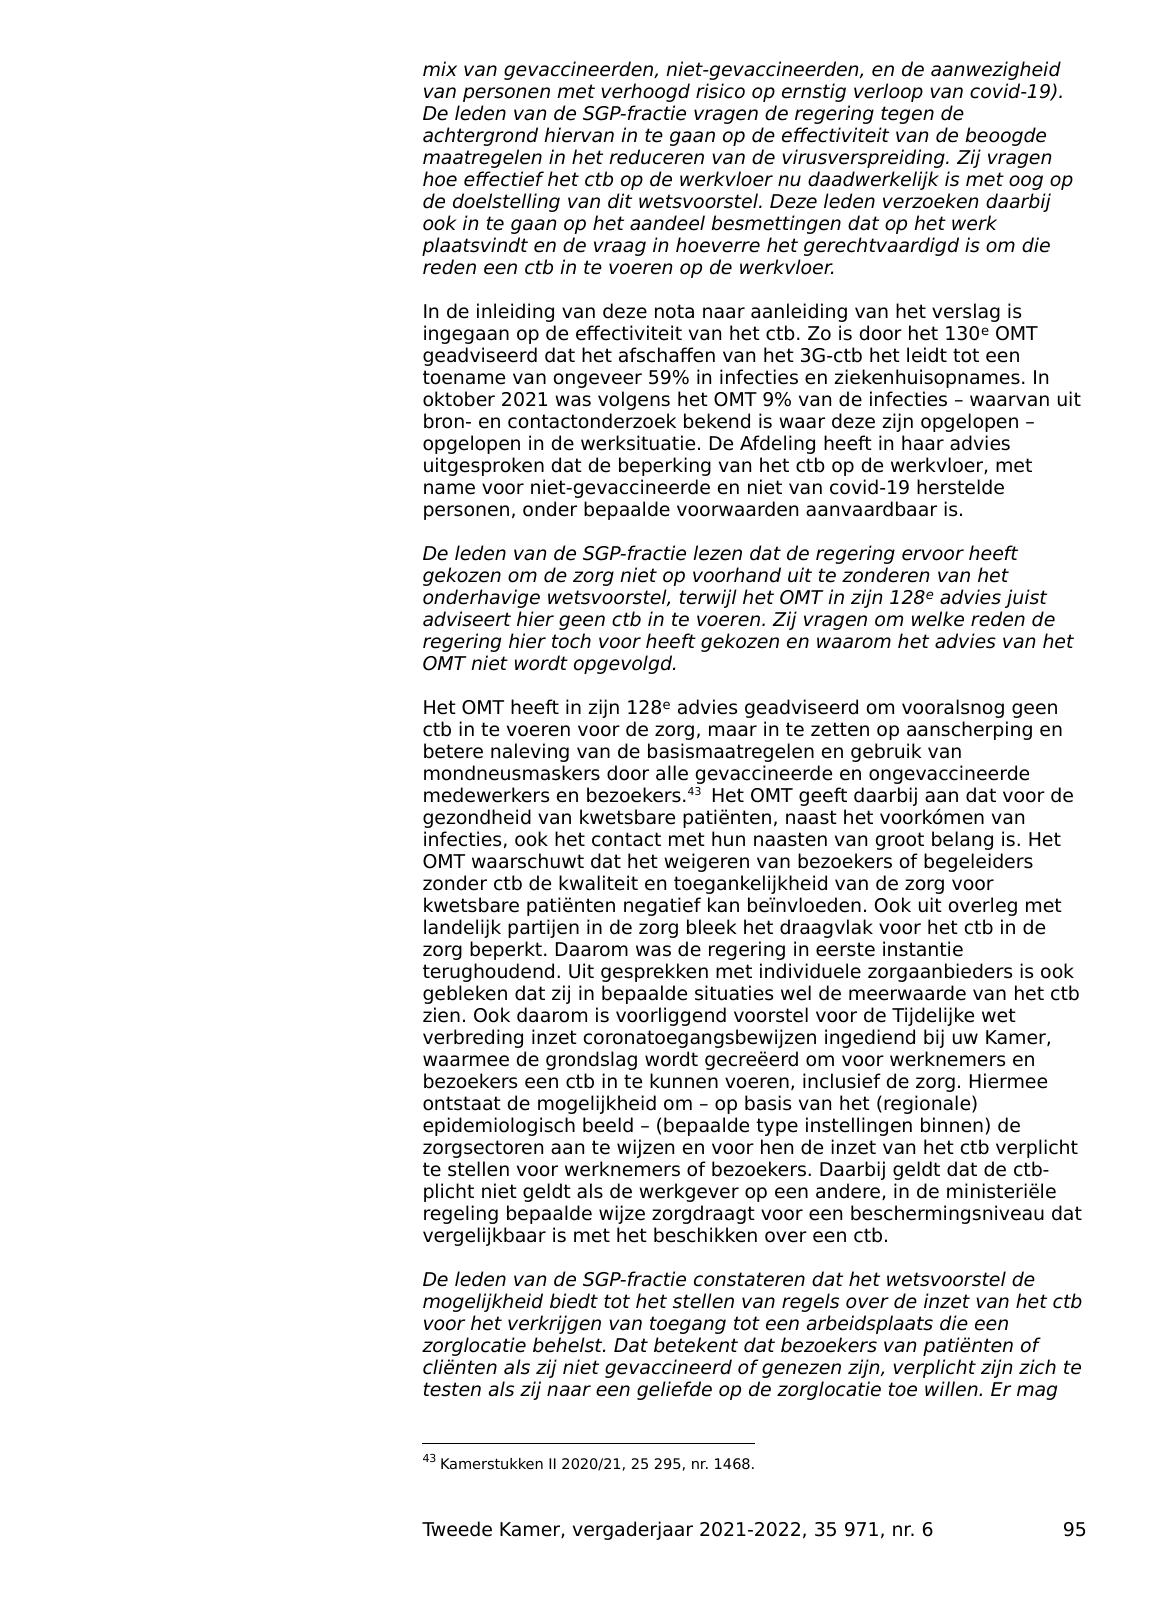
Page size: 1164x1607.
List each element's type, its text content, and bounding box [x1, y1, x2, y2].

text In de inleiding van deze nota naar aanleiding van het verslag is ingegaan op de effectiviteit van het ctb. Zo is door het 130e OMT geadviseerd dat het afschaffen van het 3G-ctb het leidt tot een toename van ongeveer 59% in infecties en ziekenhuisopnames. In oktober 2021 was volgens het OMT 9% van de infecties – waarvan uit bron- en contactonderzoek bekend is waar deze zijn opgelopen – opgelopen in de werksituatie. De Afdeling heeft in haar advies uitgesproken dat de beperking van het ctb op de werkvloer, met name voor niet-gevaccineerde en niet van covid-19 herstelde personen, onder bepaalde voorwaarden aanvaardbaar is. [422, 301, 1087, 521]
text De leden van de SGP-fractie constateren dat het wetsvoorstel de mogelijkheid biedt tot het stellen van regels over de inzet van het ctb voor het verkrijgen van toegang tot een arbeidsplaats die een zorglocatie behelst. Dat betekent dat bezoekers van patiënten of cliënten als zij niet gevaccineerd of genezen zijn, verplicht zijn zich te testen als zij naar een geliefde op de zorglocatie toe willen. Er mag [422, 1269, 1087, 1401]
text Kamerstukken II 2020/21, 25 295, nr. 1468. [422, 1452, 1087, 1474]
text De leden van de SGP-fractie lezen dat de regering ervoor heeft gekozen om de zorg niet op voorhand uit te zonderen van het onderhavige wetsvoorstel, terwijl het OMT in zijn 128e advies juist adviseert hier geen ctb in te voeren. Zij vragen om welke reden de regering hier toch voor heeft gekozen en waarom het advies van het OMT niet wordt opgevolgd. [422, 543, 1087, 675]
text mix van gevaccineerden, niet-gevaccineerden, en de aanwezigheid van personen met verhoogd risico op ernstig verloop van covid-19). De leden van de SGP-fractie vragen de regering tegen de achtergrond hiervan in te gaan op de effectiviteit van de beoogde maatregelen in het reduceren van de virusverspreiding. Zij vragen hoe effectief het ctb op de werkvloer nu daadwerkelijk is met oog op de doelstelling van dit wetsvoorstel. Deze leden verzoeken daarbij ook in te gaan op het aandeel besmettingen dat op het werk plaatsvindt en de vraag in hoeverre het gerechtvaardigd is om die reden een ctb in te voeren op de werkvloer. [422, 59, 1087, 279]
text Het OMT heeft in zijn 128e advies geadviseerd om vooralsnog geen ctb in te voeren voor de zorg, maar in te zetten op aanscherping en betere naleving van de basismaatregelen en gebruik van mondneusmaskers door alle gevaccineerde en ongevaccineerde medewerkers en bezoekers. Het OMT geeft daarbij aan dat voor de gezondheid van kwetsbare patiënten, naast het voorkómen van infecties, ook het contact met hun naasten van groot belang is. Het OMT waarschuwt dat het weigeren van bezoekers of begeleiders zonder ctb de kwaliteit en toegankelijkheid van de zorg voor kwetsbare patiënten negatief kan beïnvloeden. Ook uit overleg met landelijk partijen in de zorg bleek het draagvlak voor het ctb in de zorg beperkt. Daarom was de regering in eerste instantie terughoudend. Uit gesprekken met individuele zorgaanbieders is ook gebleken dat zij in bepaalde situaties wel de meerwaarde van het ctb zien. Ook daarom is voorliggend voorstel voor de Tijdelijke wet verbreding inzet coronatoegangsbewijzen ingediend bij uw Kamer, waarmee de grondslag wordt gecreëerd om voor werknemers en bezoekers een ctb in te kunnen voeren, inclusief de zorg. Hiermee ontstaat de mogelijkheid om – op basis van het (regionale) epidemiologisch beeld – (bepaalde type instellingen binnen) de zorgsectoren aan te wijzen en voor hen de inzet van het ctb verplicht te stellen voor werknemers of bezoekers. Daarbij geldt dat de ctb-plicht niet geldt als de werkgever op een andere, in de ministeriële regeling bepaalde wijze zorgdraagt voor een beschermingsniveau dat vergelijkbaar is met het beschikken over een ctb. [422, 697, 1087, 1247]
